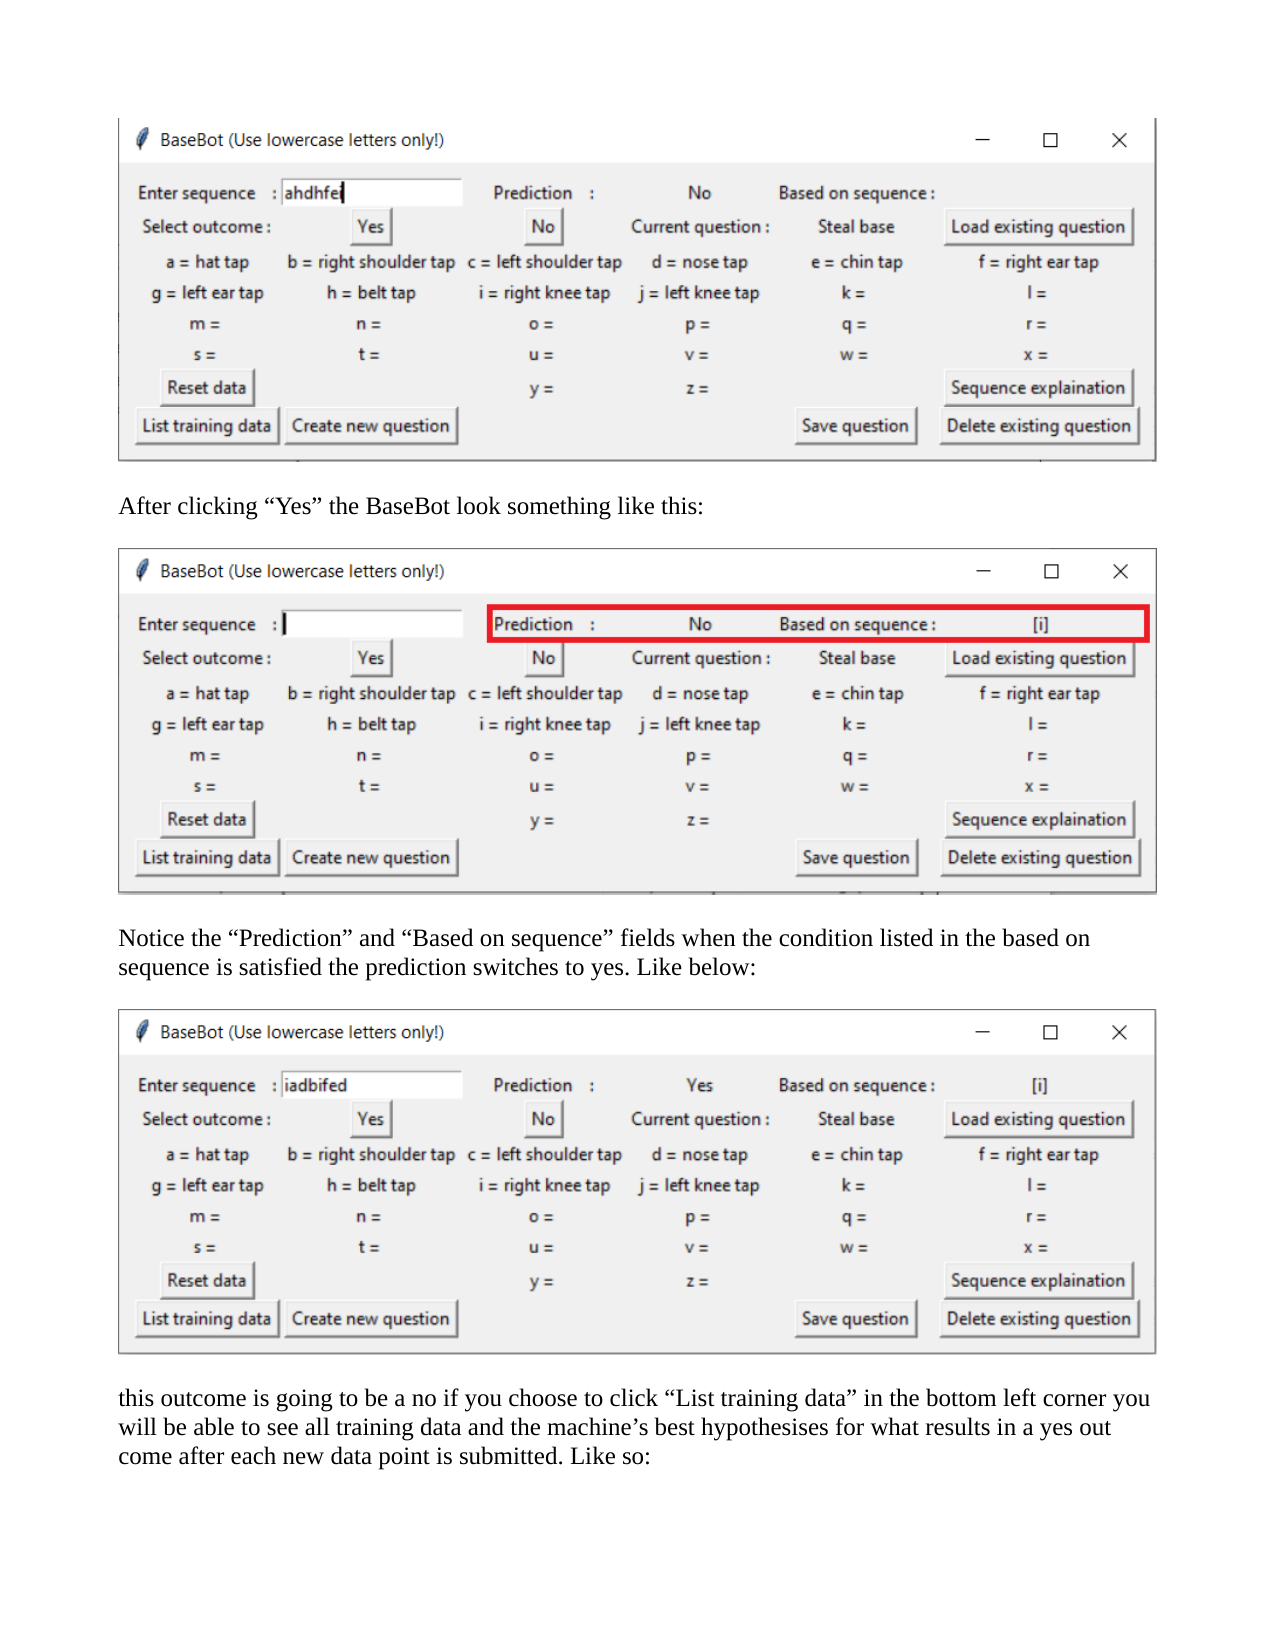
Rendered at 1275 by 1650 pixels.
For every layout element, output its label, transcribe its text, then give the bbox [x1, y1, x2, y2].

text After clicking “Yes” the BaseBot look something like this: [118, 491, 1157, 519]
text Notice the “Prediction” and “Based on sequence” fields when the condition listed in the based on sequence is satisfied the prediction switches to yes. Like below: [118, 923, 1157, 981]
picture [118, 118, 1157, 462]
picture [118, 548, 1157, 895]
text this outcome is going to be a no if you choose to click “List training data” in the bottom left corner you will be able to see all training data and the machine’s best hypothesises for what results in a yes out come after each new data point is submitted. Like so: [118, 1383, 1157, 1470]
picture [118, 1009, 1157, 1355]
